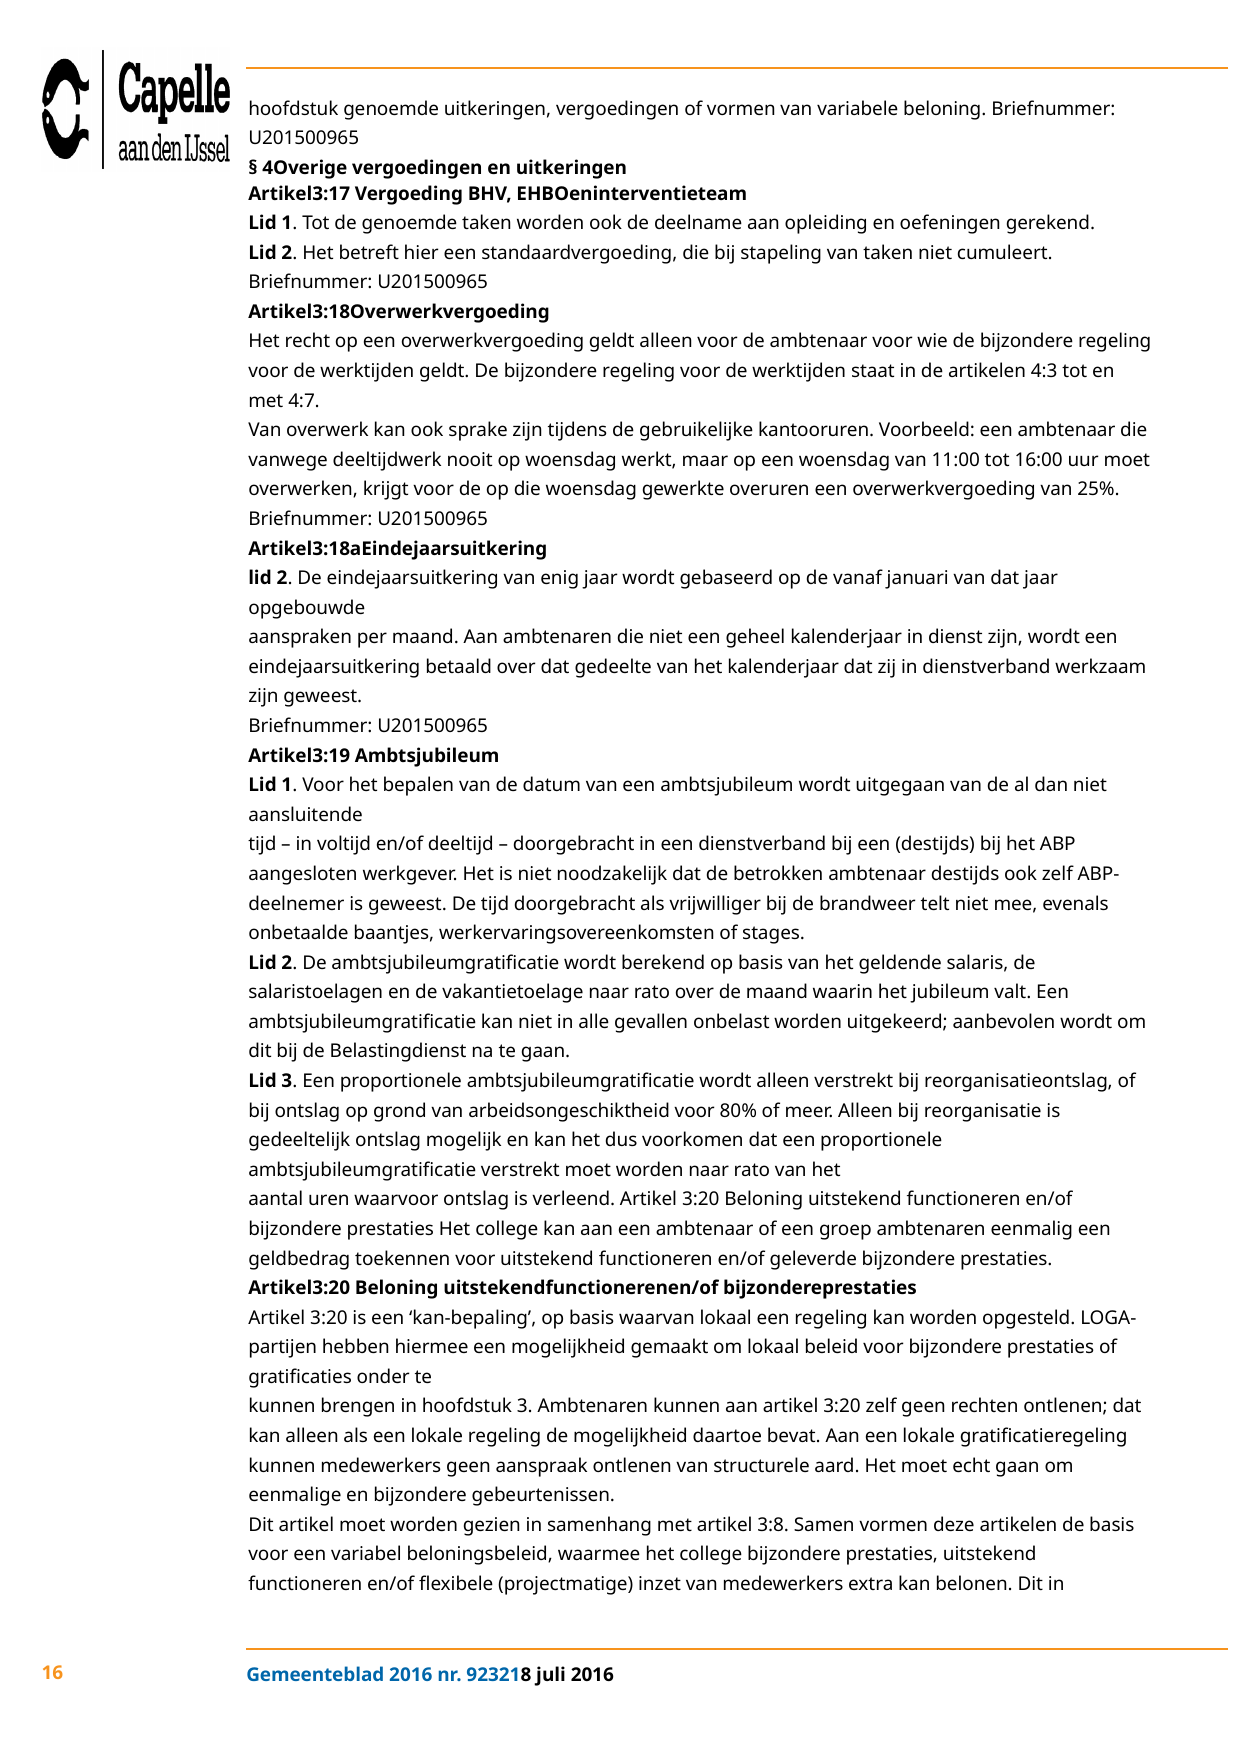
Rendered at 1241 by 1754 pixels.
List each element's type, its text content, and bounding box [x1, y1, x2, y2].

text Lid 1. Voor het bepalen van de datum van een ambtsjubileum wordt uitgegaan van de al dan niet aansluitende [248, 771, 1152, 827]
text § 4Overige vergoedingen en uitkeringen [248, 154, 1152, 180]
text Artikel3:18Overwerkvergoeding [248, 298, 1152, 324]
text Briefnummer: U201500965 [248, 712, 1152, 738]
text hoofdstuk genoemde uitkeringen, vergoedingen of vormen van variabele beloning. Briefnummer: U201500965 [248, 95, 1152, 150]
text Lid 1. Tot de genoemde taken worden ook de deelname aan opleiding en oefeningen gerekend. [248, 209, 1152, 235]
text Artikel3:18aEindejaarsuitkering [248, 535, 1152, 560]
text Artikel3:17 Vergoeding BHV, EHBOeninterventieteam [248, 180, 1152, 205]
text Artikel3:20 Beloning uitstekendfunctionerenen/of bijzondereprestaties [248, 1274, 1152, 1300]
text Lid 2. Het betreft hier een standaardvergoeding, die bij stapeling van taken niet cumuleert. Briefnummer: U201500965 [248, 239, 1152, 294]
text aantal uren waarvoor ontslag is verleend. Artikel 3:20 Beloning uitstekend functioneren en/of bijzondere prestaties Het college kan aan een ambtenaar of een groep ambtenaren eenmalig een geldbedrag toekennen voor uitstekend functioneren en/of geleverde bijzondere prestaties. [248, 1186, 1152, 1270]
text aanspraken per maand. Aan ambtenaren die niet een geheel kalenderjaar in dienst zijn, wordt een eindejaarsuitkering betaald over dat gedeelte van het kalenderjaar dat zij in dienstverband werkzaam zijn geweest. [248, 623, 1152, 708]
text Het recht op een overwerkvergoeding geldt alleen voor de ambtenaar voor wie de bijzondere regeling voor de werktijden geldt. De bijzondere regeling voor de werktijden staat in de artikelen 4:3 tot en met 4:7. [248, 328, 1152, 412]
text Dit artikel moet worden gezien in samenhang met artikel 3:8. Samen vormen deze artikelen de basis voor een variabel beloningsbeleid, waarmee het college bijzondere prestaties, uitstekend functioneren en/of flexibele (projectmatige) inzet van medewerkers extra kan belonen. Dit in [248, 1511, 1152, 1596]
picture [41, 47, 231, 172]
text tijd – in voltijd en/of deeltijd – doorgebracht in een dienstverband bij een (destijds) bij het ABP aangesloten werkgever. Het is niet noodzakelijk dat de betrokken ambtenaar destijds ook zelf ABP-deelnemer is geweest. De tijd doorgebracht als vrijwilliger bij de brandweer telt niet mee, evenals onbetaalde baantjes, werkervaringsovereenkomsten of stages. [248, 831, 1152, 945]
text kunnen brengen in hoofdstuk 3. Ambtenaren kunnen aan artikel 3:20 zelf geen rechten ontlenen; dat kan alleen als een lokale regeling de mogelijkheid daartoe bevat. Aan een lokale gratificatieregeling kunnen medewerkers geen aanspraak ontlenen van structurele aard. Het moet echt gaan om eenmalige en bijzondere gebeurtenissen. [248, 1393, 1152, 1507]
text lid 2. De eindejaarsuitkering van enig jaar wordt gebaseerd op de vanaf januari van dat jaar opgebouwde [248, 564, 1152, 619]
text Lid 2. De ambtsjubileumgratificatie wordt berekend op basis van het geldende salaris, de salaristoelagen en de vakantietoelage naar rato over de maand waarin het jubileum valt. Een ambtsjubileumgratificatie kan niet in alle gevallen onbelast worden uitgekeerd; aanbevolen wordt om dit bij de Belastingdienst na te gaan. [248, 949, 1152, 1063]
text Van overwerk kan ook sprake zijn tijdens de gebruikelijke kantooruren. Voorbeeld: een ambtenaar die vanwege deeltijdwerk nooit op woensdag werkt, maar op een woensdag van 11:00 tot 16:00 uur moet overwerken, krijgt voor de op die woensdag gewerkte overuren een overwerkvergoeding van 25%. Briefnummer: U201500965 [248, 416, 1152, 531]
text Artikel3:19 Ambtsjubileum [248, 742, 1152, 767]
text Lid 3. Een proportionele ambtsjubileumgratificatie wordt alleen verstrekt bij reorganisatieontslag, of bij ontslag op grond van arbeidsongeschiktheid voor 80% of meer. Alleen bij reorganisatie is gedeeltelijk ontslag mogelijk en kan het dus voorkomen dat een proportionele ambtsjubileumgratificatie verstrekt moet worden naar rato van het [248, 1067, 1152, 1182]
text Artikel 3:20 is een ‘kan-bepaling’, op basis waarvan lokaal een regeling kan worden opgesteld. LOGA-partijen hebben hiermee een mogelijkheid gemaakt om lokaal beleid voor bijzondere prestaties of gratificaties onder te [248, 1304, 1152, 1389]
